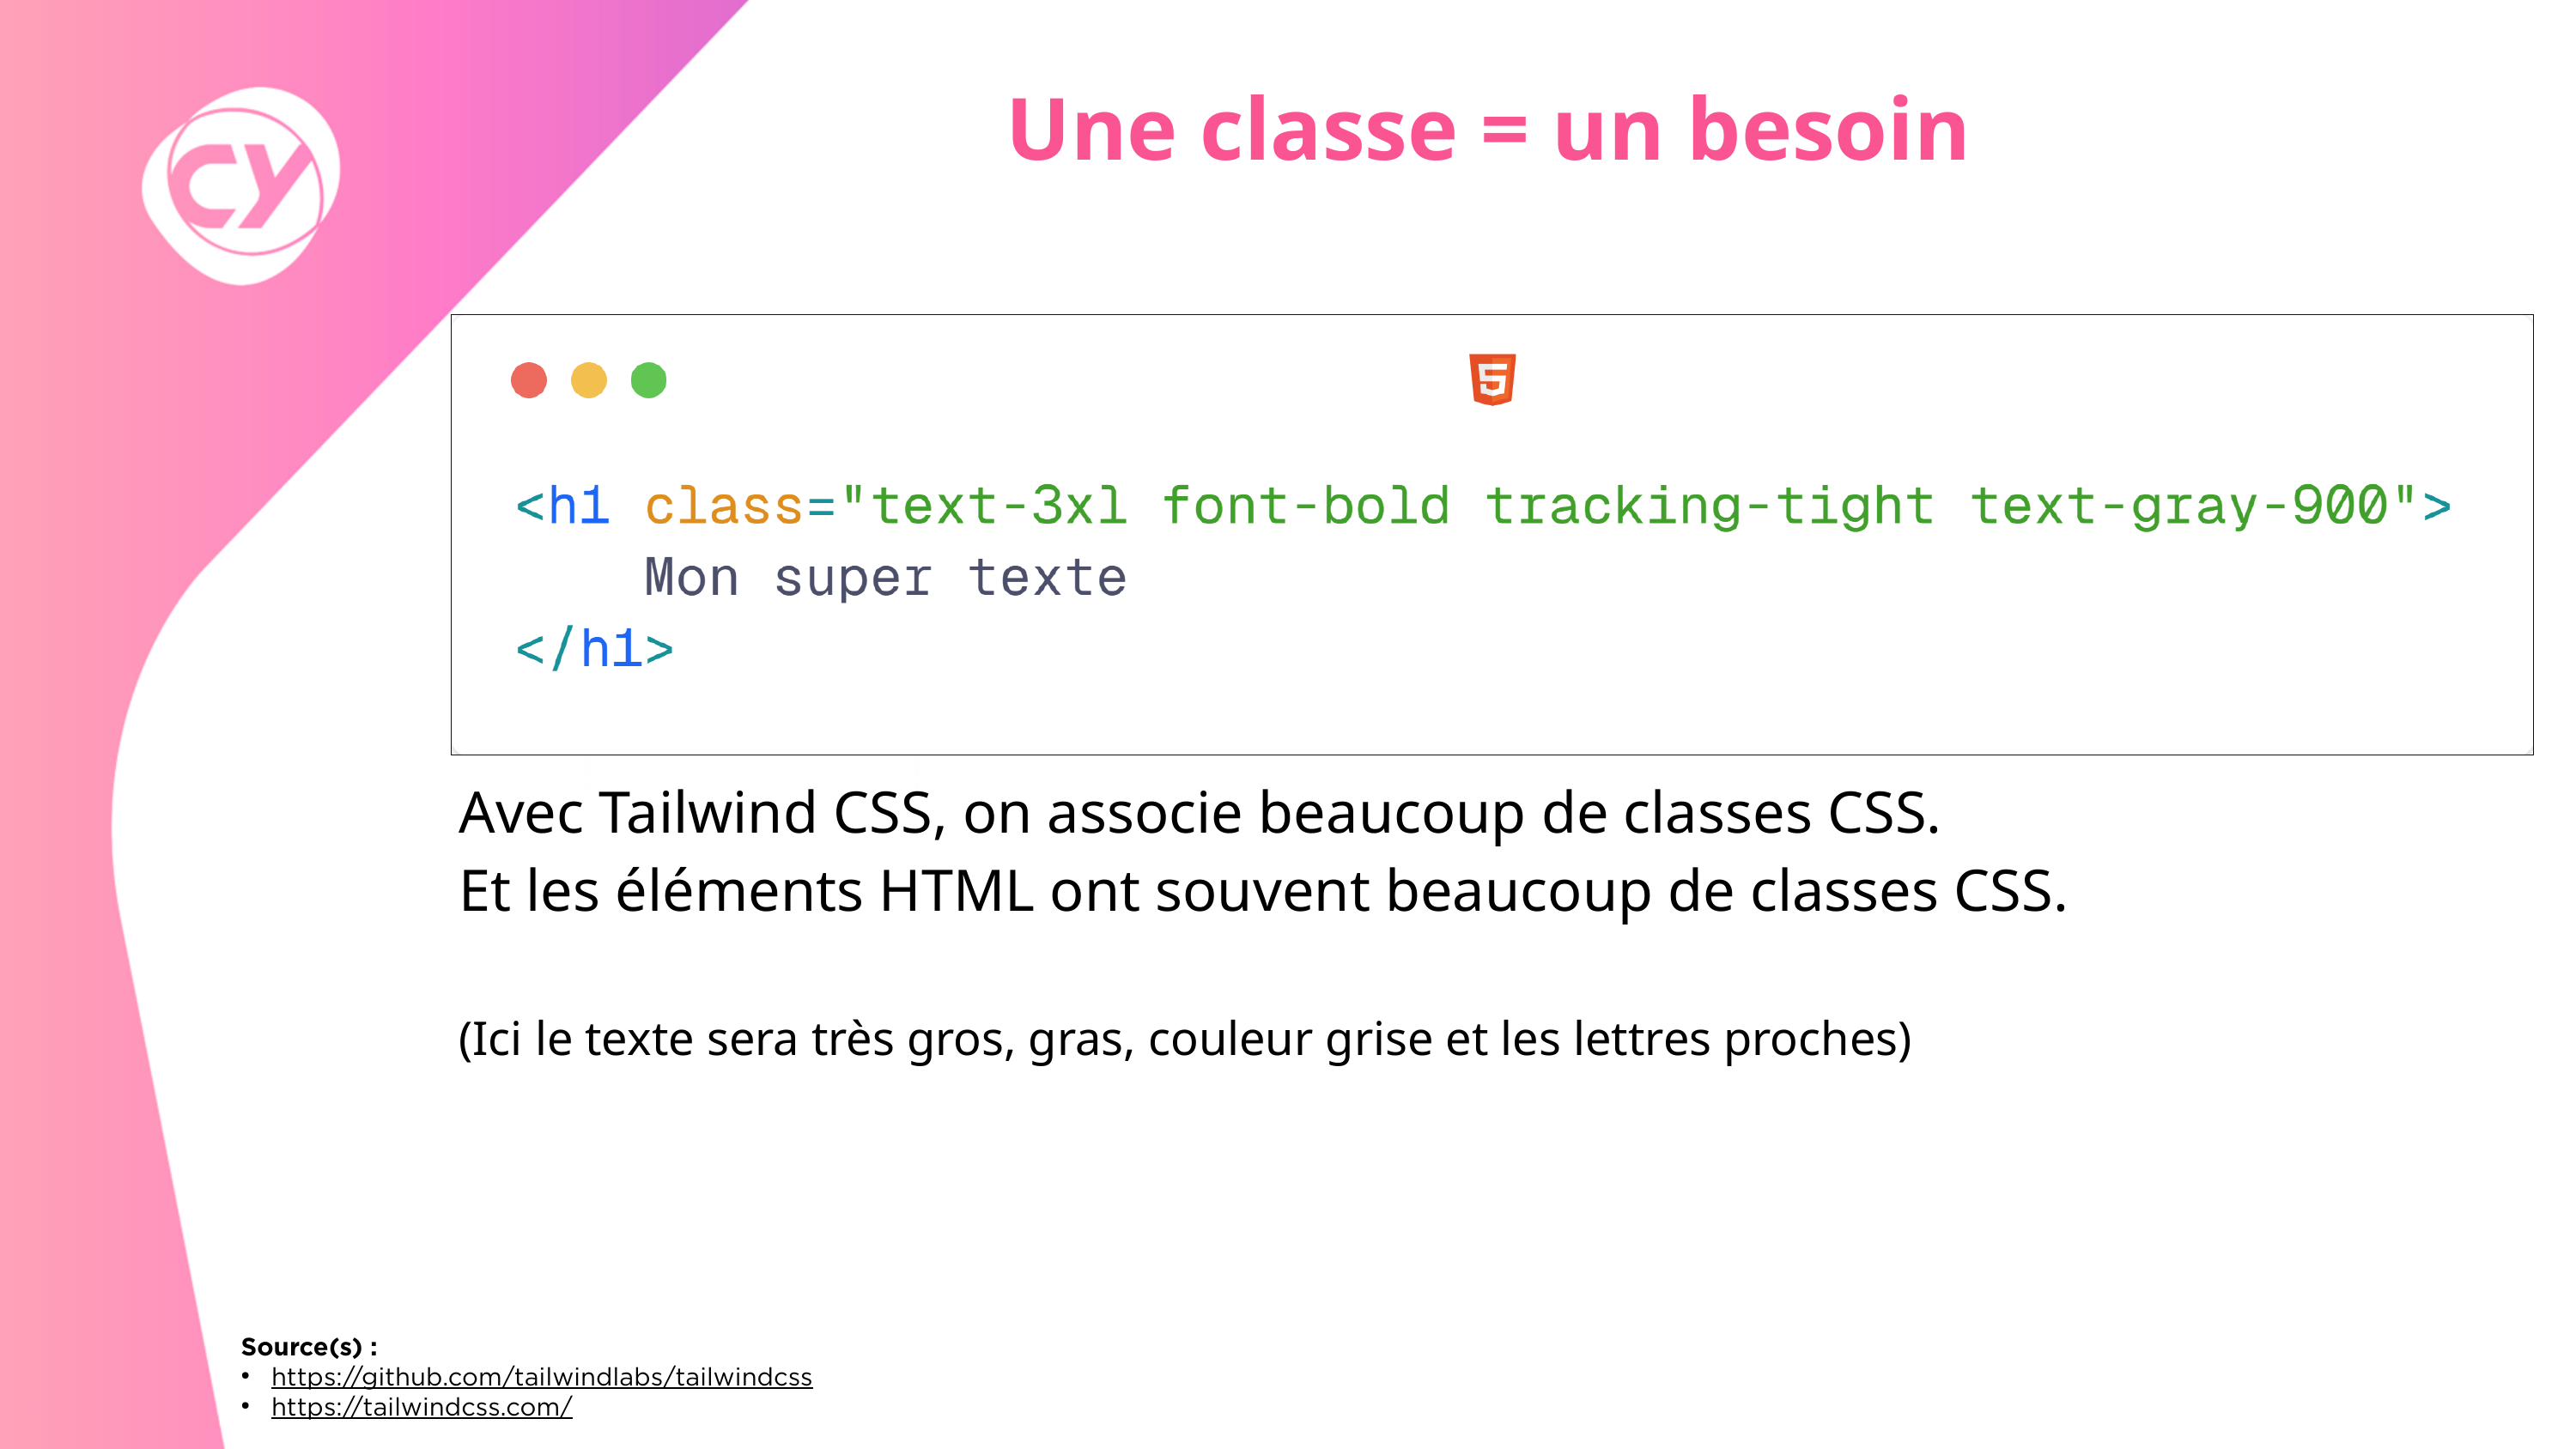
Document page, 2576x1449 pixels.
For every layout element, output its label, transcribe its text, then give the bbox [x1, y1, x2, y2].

text_box Avec Tailwind CSS, on associe beaucoup de classes CSS. Et les éléments HTML ont souvent beaucoup de classes CSS. (Ici le texte sera très gros, gras, couleur grise et les lettres proches) [446, 765, 2500, 1053]
text_box Une classe = un besoin [689, 57, 2311, 178]
text_box Source(s) : https://github.com/tailwindlabs/tailwindcss https://tailwindcss.com/ [228, 1325, 1504, 1428]
picture [0, 0, 2576, 1449]
